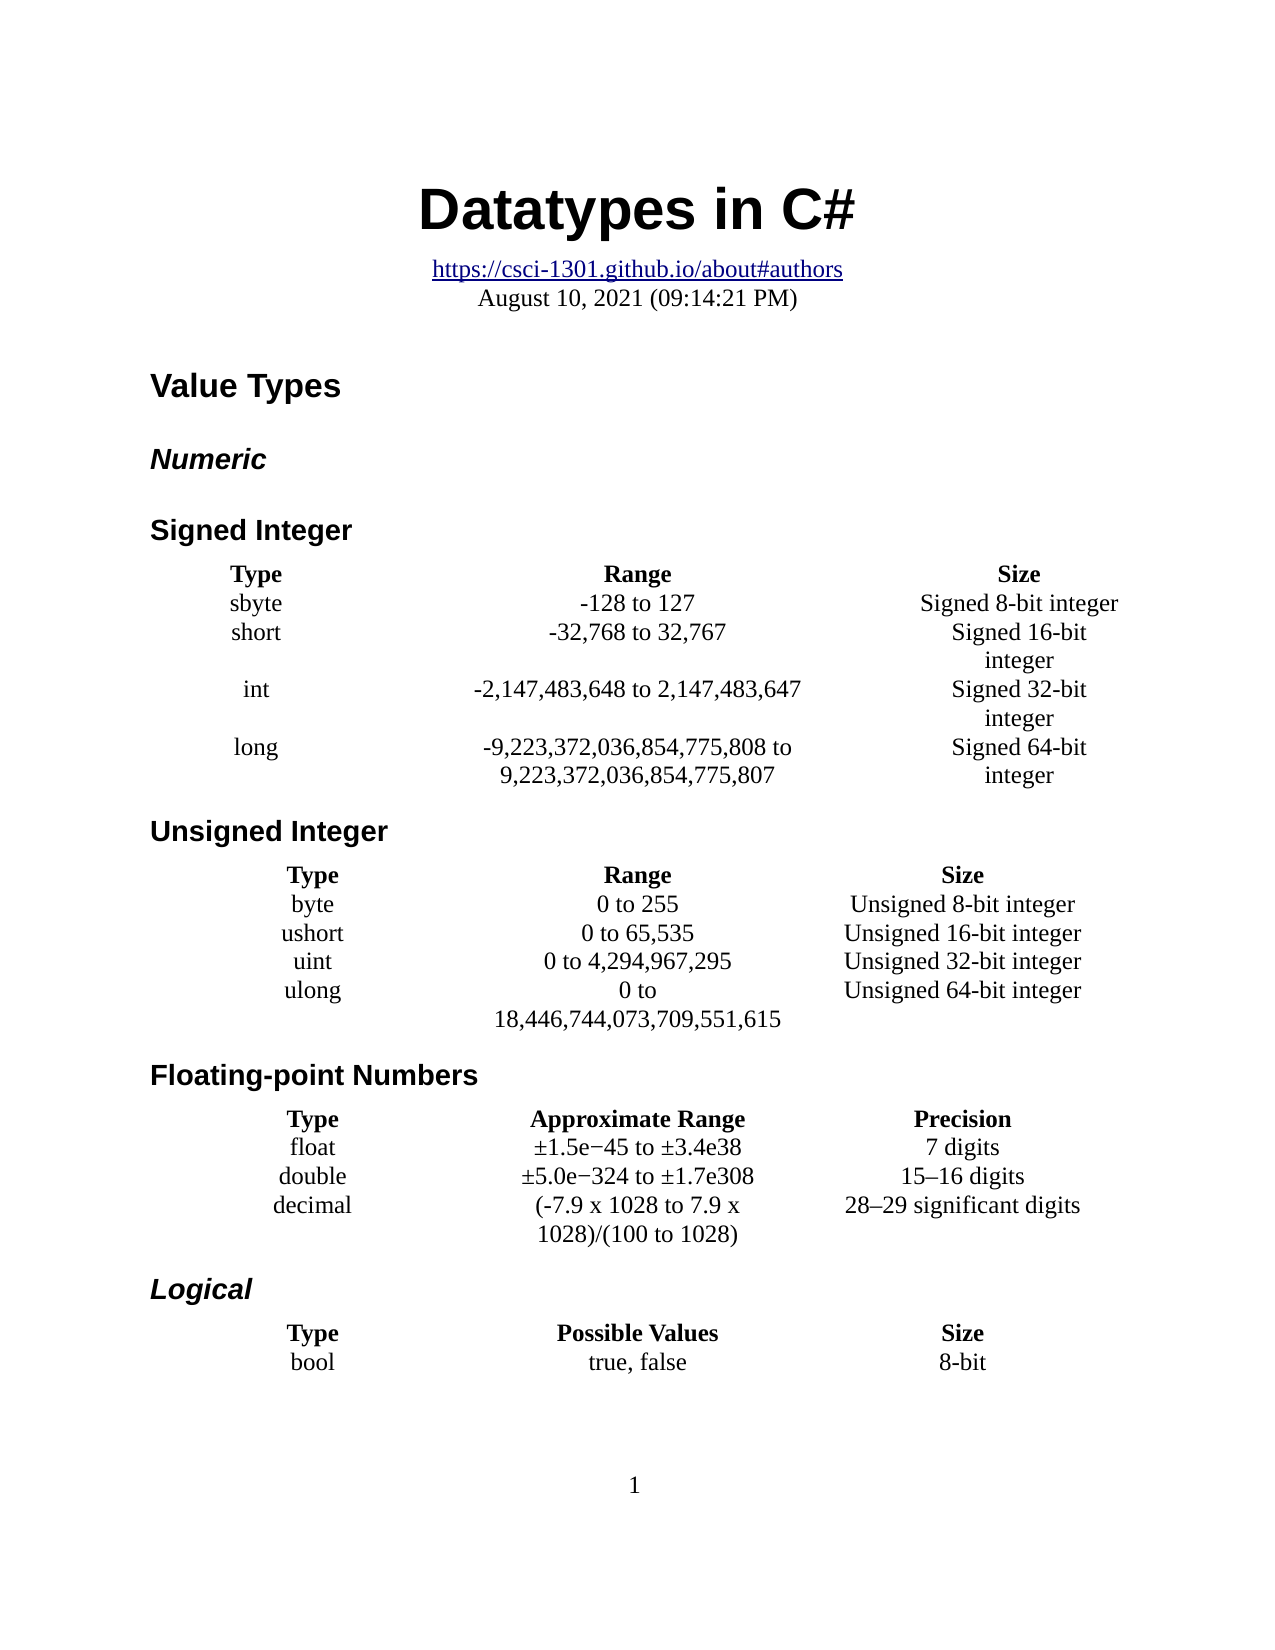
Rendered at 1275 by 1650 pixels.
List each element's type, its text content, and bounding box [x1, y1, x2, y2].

table_cell -9,223,372,036,854,775,808 to 9,223,372,036,854,775,807 [362, 732, 913, 789]
table_cell int [150, 674, 362, 732]
table_cell true, false [475, 1347, 800, 1376]
table_cell Signed 32-bit integer [913, 674, 1125, 732]
table_header Type [150, 1104, 475, 1132]
table_cell decimal [150, 1190, 475, 1247]
table_cell -2,147,483,648 to 2,147,483,647 [362, 674, 913, 732]
table_header Range [362, 559, 913, 588]
table_header Type [150, 860, 475, 889]
table_cell 15–16 digits [800, 1161, 1125, 1190]
table_cell Unsigned 64-bit integer [800, 975, 1125, 1033]
table_header Possible Values [475, 1319, 800, 1347]
table_cell 7 digits [800, 1133, 1125, 1161]
table_header Size [800, 860, 1125, 889]
table_cell -32,768 to 32,767 [362, 617, 913, 674]
table_header Type [150, 559, 362, 588]
table_cell ulong [150, 975, 475, 1033]
table_cell ±5.0e−324 to ±1.7e308 [475, 1161, 800, 1190]
table_cell Unsigned 16-bit integer [800, 918, 1125, 946]
table_cell bool [150, 1347, 475, 1376]
table_cell Unsigned 32-bit integer [800, 946, 1125, 975]
table_cell Signed 64-bit integer [913, 732, 1125, 789]
table_cell -128 to 127 [362, 588, 913, 617]
table_cell 0 to 65,535 [475, 918, 800, 946]
table_header Type [150, 1319, 475, 1347]
table_cell float [150, 1133, 475, 1161]
table_cell byte [150, 889, 475, 918]
table_cell double [150, 1161, 475, 1190]
table_header Range [475, 860, 800, 889]
table_cell 0 to 4,294,967,295 [475, 946, 800, 975]
subtitle Floating-point Numbers [150, 1058, 1125, 1091]
table_cell (-7.9 x 1028 to 7.9 x 1028)/(100 to 1028) [475, 1190, 800, 1247]
table_header Approximate Range [475, 1104, 800, 1132]
table_cell 0 to 18,446,744,073,709,551,615 [475, 975, 800, 1033]
subtitle Logical [150, 1272, 1125, 1306]
table_header Size [800, 1319, 1125, 1347]
subtitle Value Types [150, 366, 1125, 404]
table_cell uint [150, 946, 475, 975]
text https://csci-1301.github.io/about#authors [150, 254, 1125, 283]
subtitle Numeric [150, 442, 1125, 476]
table_cell Unsigned 8-bit integer [800, 889, 1125, 918]
table_cell ±1.5e−45 to ±3.4e38 [475, 1133, 800, 1161]
text August 10, 2021 (09:14:21 PM) [150, 283, 1125, 312]
table_cell short [150, 617, 362, 674]
subtitle Unsigned Integer [150, 814, 1125, 848]
title Datatypes in C# [150, 175, 1125, 242]
table_cell 0 to 255 [475, 889, 800, 918]
table_cell long [150, 732, 362, 789]
table_cell Signed 16-bit integer [913, 617, 1125, 674]
table_header Size [913, 559, 1125, 588]
table_header Precision [800, 1104, 1125, 1132]
table_cell Signed 8-bit integer [913, 588, 1125, 617]
subtitle Signed Integer [150, 513, 1125, 547]
table_cell sbyte [150, 588, 362, 617]
table_cell 28–29 significant digits [800, 1190, 1125, 1247]
table_cell 8-bit [800, 1347, 1125, 1376]
table_cell ushort [150, 918, 475, 946]
